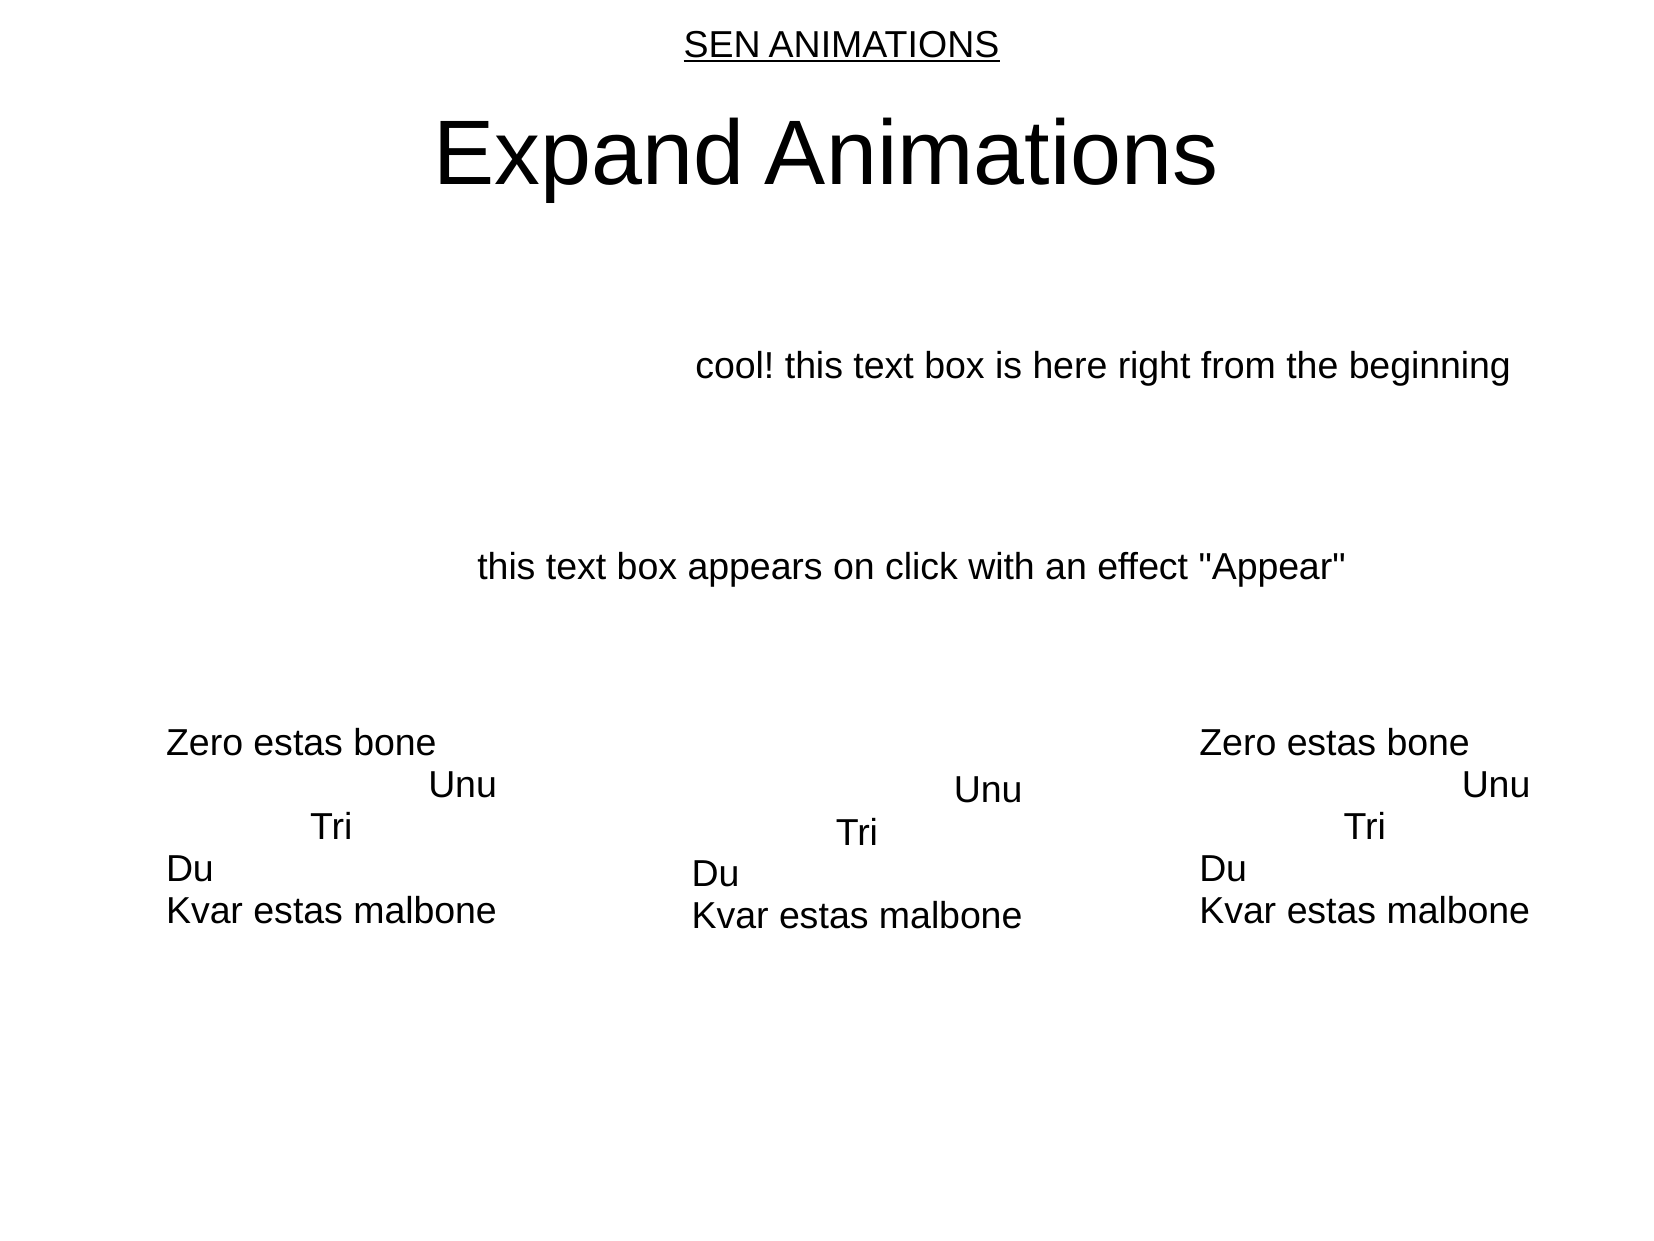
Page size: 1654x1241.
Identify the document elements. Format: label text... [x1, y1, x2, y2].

text_box Zero estas bone Unu Tri Du Kvar estas malbone [151, 714, 512, 940]
text_box this text box appears on click with an effect "Appear" [462, 538, 1383, 596]
text_box Unu Tri Du Kvar estas malbone [676, 761, 1038, 945]
text_box SEN ANIMATIONS [668, 16, 1015, 74]
text_box Zero estas bone Unu Tri Du Kvar estas malbone [1184, 714, 1546, 940]
title Expand Animations [82, 56, 1571, 250]
text_box cool! this text box is here right from the beginning [680, 336, 1527, 394]
